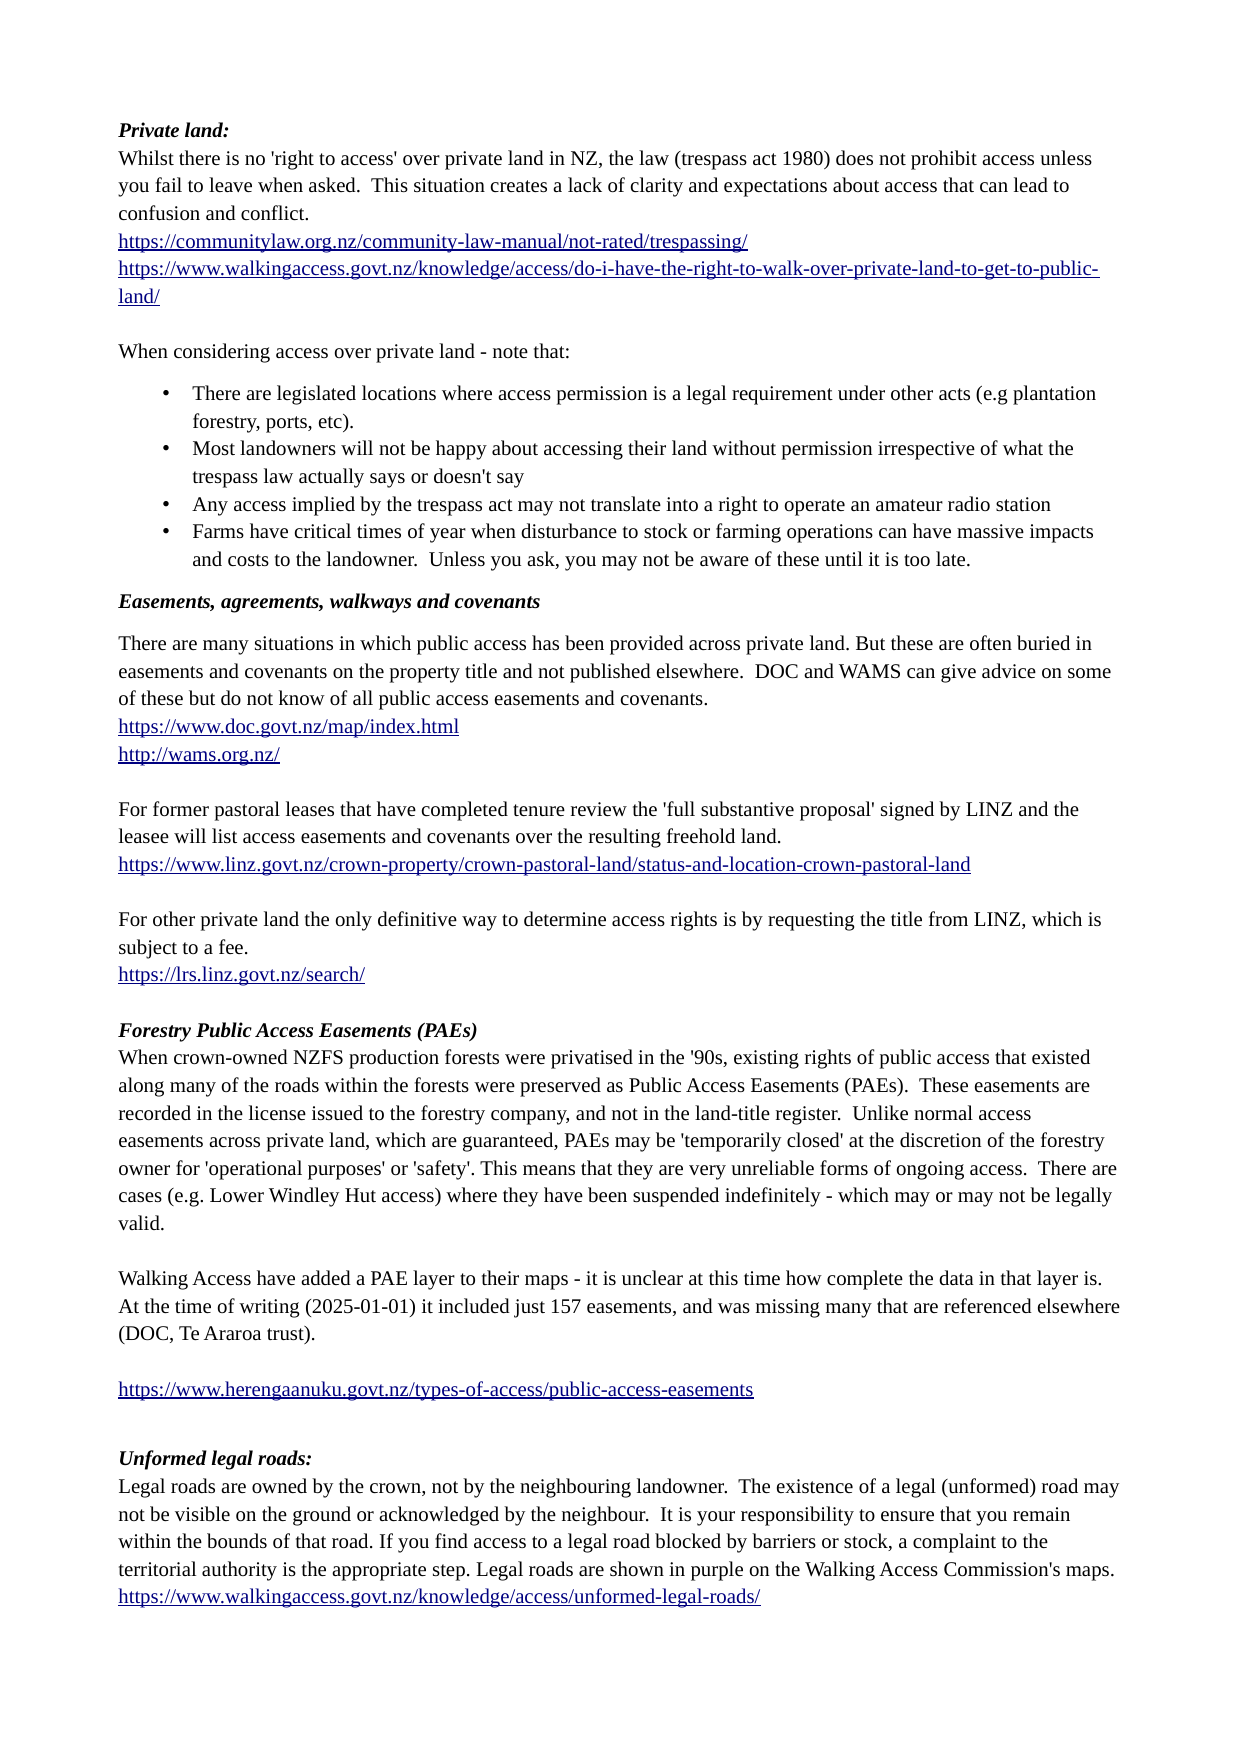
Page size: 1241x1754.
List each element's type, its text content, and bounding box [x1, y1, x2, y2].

text https://www.doc.govt.nz/map/index.html http://wams.org.nz/ [118, 714, 1122, 766]
text Walking Access have added a PAE layer to their maps - it is unclear at this time how complete the data in that layer is. At the time of writing (2025-01-01) it included just 157 easements, and was missing many that are referenced elsewhere (DOC, Te Araroa trust). [118, 1266, 1122, 1345]
list Any access implied by the trespass act may not translate into a right to operate an amateur radio station [162, 492, 1122, 516]
text https://www.linz.govt.nz/crown-property/crown-pastoral-land/status-and-location-crown-pastoral-land [118, 852, 1122, 876]
text Private land: [118, 118, 1122, 142]
text For former pastoral leases that have completed tenure review the 'full substantive proposal' signed by LINZ and the leasee will list access easements and covenants over the resulting freehold land. [118, 797, 1122, 848]
text For other private land the only definitive way to determine access rights is by requesting the title from LINZ, which is subject to a fee. [118, 907, 1122, 959]
list Most landowners will not be happy about accessing their land without permission irrespective of what the trespass law actually says or doesn't say [162, 436, 1122, 488]
text Unformed legal roads: Legal roads are owned by the crown, not by the neighbouring landowner. The existence of a legal (unformed) road may not be visible on the ground or acknowledged by the neighbour. It is your responsibility to ensure that you remain within the bounds of that road. If you find access to a legal road blocked by barriers or stock, a complaint to the territorial authority is the appropriate step. Legal roads are shown in purple on the Walking Access Commission's maps. https://www.walkingaccess.govt.nz/knowledge/access/unformed-legal-roads/ [118, 1446, 1122, 1608]
text https://www.herengaanuku.govt.nz/types-of-access/public-access-easements [118, 1376, 1122, 1401]
text Forestry Public Access Easements (PAEs) [118, 1018, 1122, 1042]
text There are many situations in which public access has been provided across private land. But these are often buried in easements and covenants on the property title and not published elsewhere. DOC and WAMS can give advice on some of these but do not know of all public access easements and covenants. [118, 631, 1122, 710]
text Whilst there is no 'right to access' over private land in NZ, the law (trespass act 1980) does not prohibit access unless you fail to leave when asked. This situation creates a lack of clarity and expectations about access that can lead to confusion and conflict. https://communitylaw.org.nz/community-law-manual/not-rated/trespassing/ https://www.walkingaccess.govt.nz/knowledge/access/do-i-have-the-right-to-walk-over-private-land-to-get-to-public-land/ When considering access over private land - note that: [118, 146, 1122, 363]
list There are legislated locations where access permission is a legal requirement under other acts (e.g plantation forestry, ports, etc). [162, 381, 1122, 433]
text When crown-owned NZFS production forests were privatised in the '90s, existing rights of public access that existed along many of the roads within the forests were preserved as Public Access Easements (PAEs). These easements are recorded in the license issued to the forestry company, and not in the land-title register. Unlike normal access easements across private land, which are guaranteed, PAEs may be 'temporarily closed' at the discretion of the forestry owner for 'operational purposes' or 'safety'. This means that they are very unreliable forms of ongoing access. There are cases (e.g. Lower Windley Hut access) where they have been suspended indefinitely - which may or may not be legally valid. [118, 1045, 1122, 1235]
list Farms have critical times of year when disturbance to stock or farming operations can have massive impacts and costs to the landowner. Unless you ask, you may not be aware of these until it is too late. [162, 519, 1122, 571]
text Easements, agreements, walkways and covenants [118, 589, 1122, 613]
text https://lrs.linz.govt.nz/search/ [118, 962, 1122, 986]
